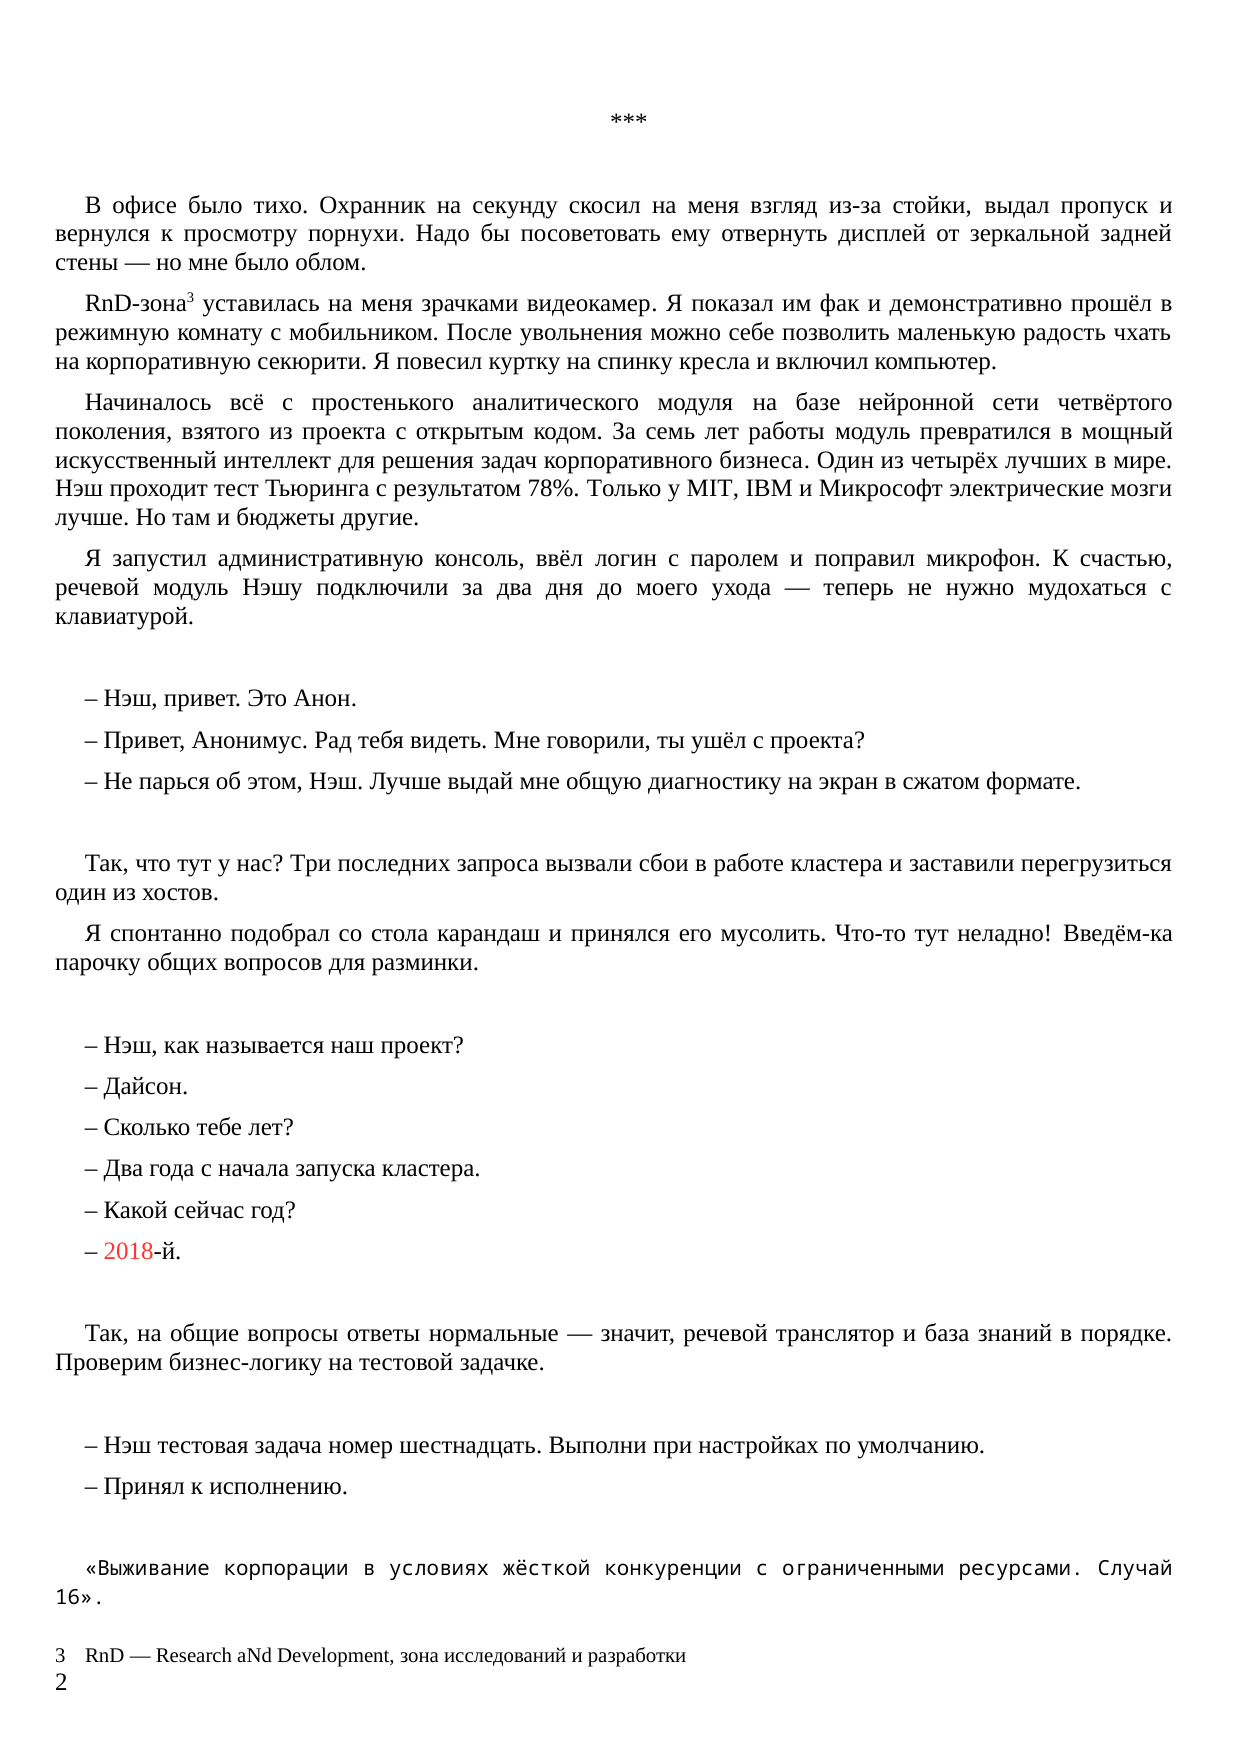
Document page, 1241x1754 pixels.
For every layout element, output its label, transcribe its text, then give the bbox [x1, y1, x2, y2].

text – Нэш, как называется наш проект? [55, 1030, 1173, 1058]
text – Сколько тебе лет? [55, 1112, 1173, 1141]
text В офисе было тихо. Охранник на секунду скосил на меня взгляд из-за стойки, выдал пропуск и вернулся к просмотру порнухи. Надо бы посоветовать ему отвернуть дисплей от зеркальной задней стены — но мне было облом. [55, 190, 1173, 276]
text – Нэш, привет. Это Анон. [55, 683, 1173, 712]
text Так, что тут у нас? Три последних запроса вызвали сбои в работе кластера и заставили перегрузиться один из хостов. [55, 848, 1173, 906]
text Я спонтанно подобрал со стола карандаш и принялся его мусолить. Что-то тут неладно! Введём-ка парочку общих вопросов для разминки. [55, 918, 1173, 976]
text – Дайсон. [55, 1071, 1173, 1100]
text RnD-зона уставилась на меня зрачками видеокамер. Я показал им фак и демонстративно прошёл в режимную комнату с мобильником. После увольнения можно себе позволить маленькую радость чхать на корпоративную секюрити. Я повесил куртку на спинку кресла и включил компьютер. [55, 288, 1173, 375]
text Начиналось всё с простенького аналитического модуля на базе нейронной сети четвёртого поколения, взятого из проекта с открытым кодом. За семь лет работы модуль превратился в мощный искусственный интеллект для решения задач корпоративного бизнеса. Один из четырёх лучших в мире. Нэш проходит тест Тьюринга с результатом 78%. Только у MIT, IBM и Микрософт электрические мозги лучше. Но там и бюджеты другие. [55, 387, 1173, 531]
text Так, на общие вопросы ответы нормальные — значит, речевой транслятор и база знаний в порядке. Проверим бизнес-логику на тестовой задачке. [55, 1318, 1173, 1376]
text RnD — Research aNd Development, зона исследований и разработки [55, 1642, 1173, 1667]
text – Привет, Анонимус. Рад тебя видеть. Мне говорили, ты ушёл с проекта? [55, 725, 1173, 753]
text – Какой сейчас год? [55, 1195, 1173, 1223]
text – Два года с начала запуска кластера. [55, 1153, 1173, 1182]
text – Не парься об этом, Нэш. Лучше выдай мне общую диагностику на экран в сжатом формате. [55, 766, 1173, 795]
text – 2018-й. [55, 1236, 1173, 1265]
text *** [55, 107, 1173, 136]
text – Принял к исполнению. [55, 1471, 1173, 1500]
text – Нэш тестовая задача номер шестнадцать. Выполни при настройках по умолчанию. [55, 1430, 1173, 1458]
text «Выживание корпорации в условиях жёсткой конкуренции с ограниченными ресурсами. Случай 16». [55, 1553, 1173, 1610]
text Я запустил административную консоль, ввёл логин с паролем и поправил микрофон. К счастью, речевой модуль Нэшу подключили за два дня до моего ухода — теперь не нужно мудохаться с клавиатурой. [55, 543, 1173, 630]
